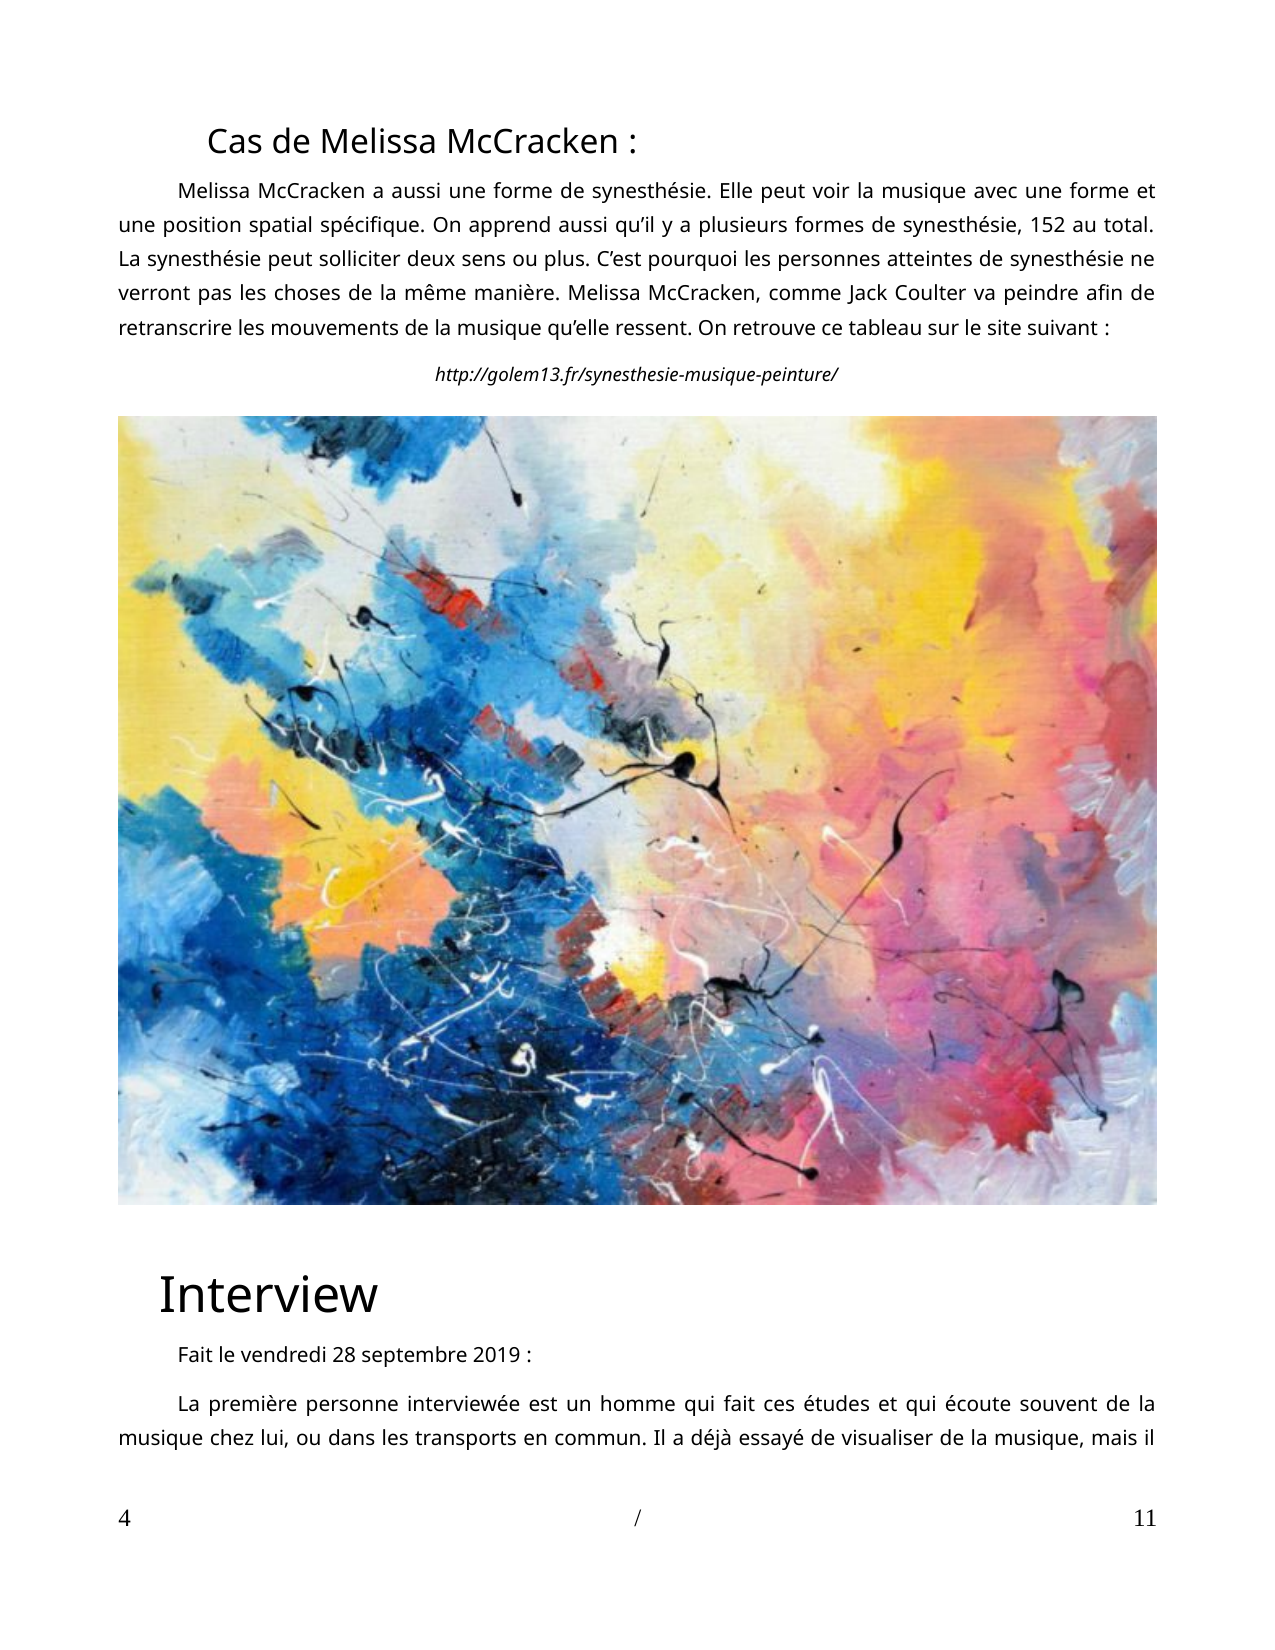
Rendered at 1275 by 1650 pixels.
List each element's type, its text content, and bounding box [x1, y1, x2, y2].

text Melissa McCracken a aussi une forme de synesthésie. Elle peut voir la musique avec une forme et une position spatial spécifique. On apprend aussi qu’il y a plusieurs formes de synesthésie, 152 au total. La synesthésie peut solliciter deux sens ou plus. C’est pourquoi les personnes atteintes de synesthésie ne verront pas les choses de la même manière. Melissa McCracken, comme Jack Coulter va peindre afin de retranscrire les mouvements de la musique qu’elle ressent. On retrouve ce tableau sur le site suivant : [118, 176, 1157, 341]
subtitle Cas de Melissa McCracken : [207, 118, 1157, 164]
text Fait le vendredi 28 septembre 2019 : [118, 1340, 1157, 1368]
text La première personne interviewée est un homme qui fait ces études et qui écoute souvent de la musique chez lui, ou dans les transports en commun. Il a déjà essayé de visualiser de la musique, mais il [118, 1389, 1157, 1451]
text http://golem13.fr/synesthesie-musique-peinture/ [118, 361, 1157, 387]
picture [118, 416, 1157, 1205]
subtitle Interview [159, 1259, 1157, 1328]
